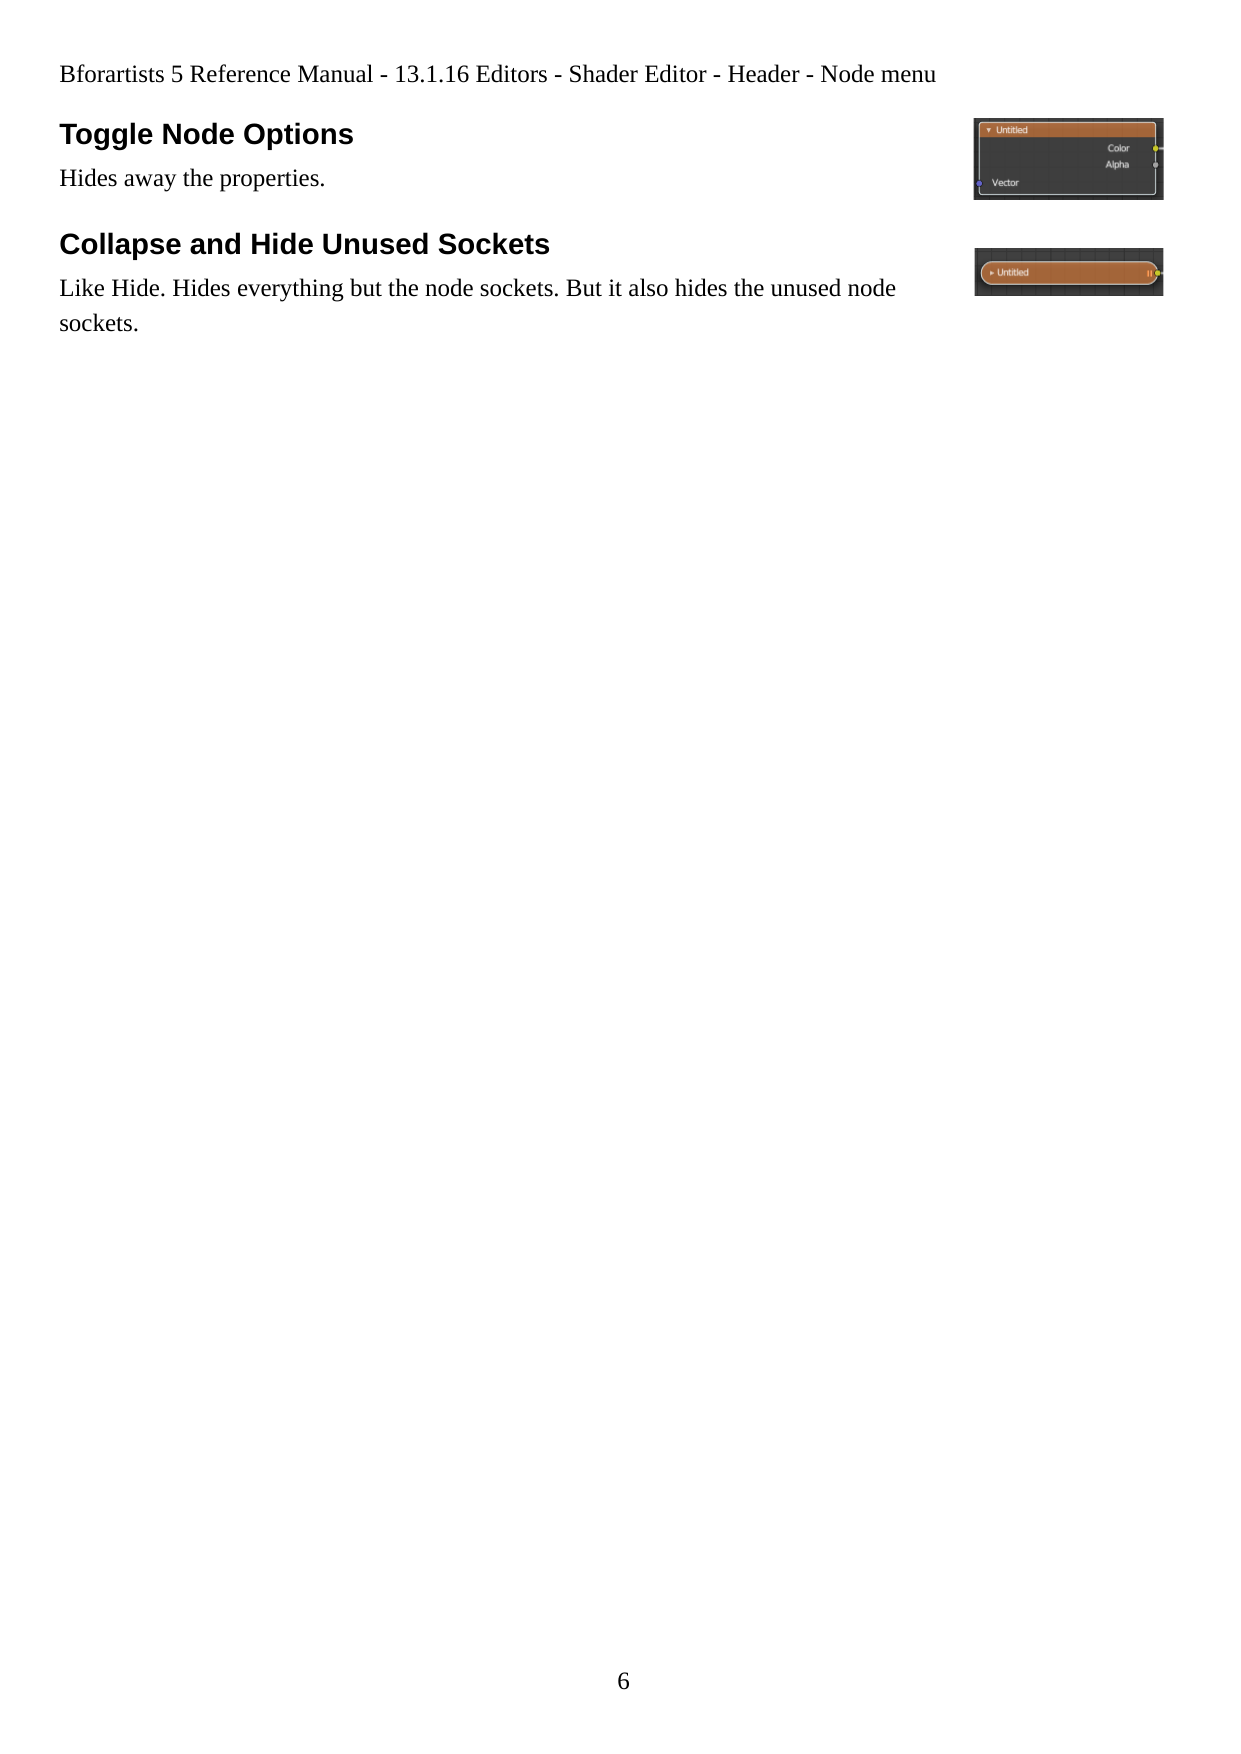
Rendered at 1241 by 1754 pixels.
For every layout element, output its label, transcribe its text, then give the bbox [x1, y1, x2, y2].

picture [974, 248, 1164, 296]
subtitle Toggle Node Options [59, 117, 1181, 151]
picture [973, 118, 1164, 200]
text Like Hide. Hides everything but the node sockets. But it also hides the unused node sockets. [59, 273, 1181, 337]
text Hides away the properties. [59, 163, 973, 192]
subtitle Collapse and Hide Unused Sockets [59, 227, 1181, 261]
